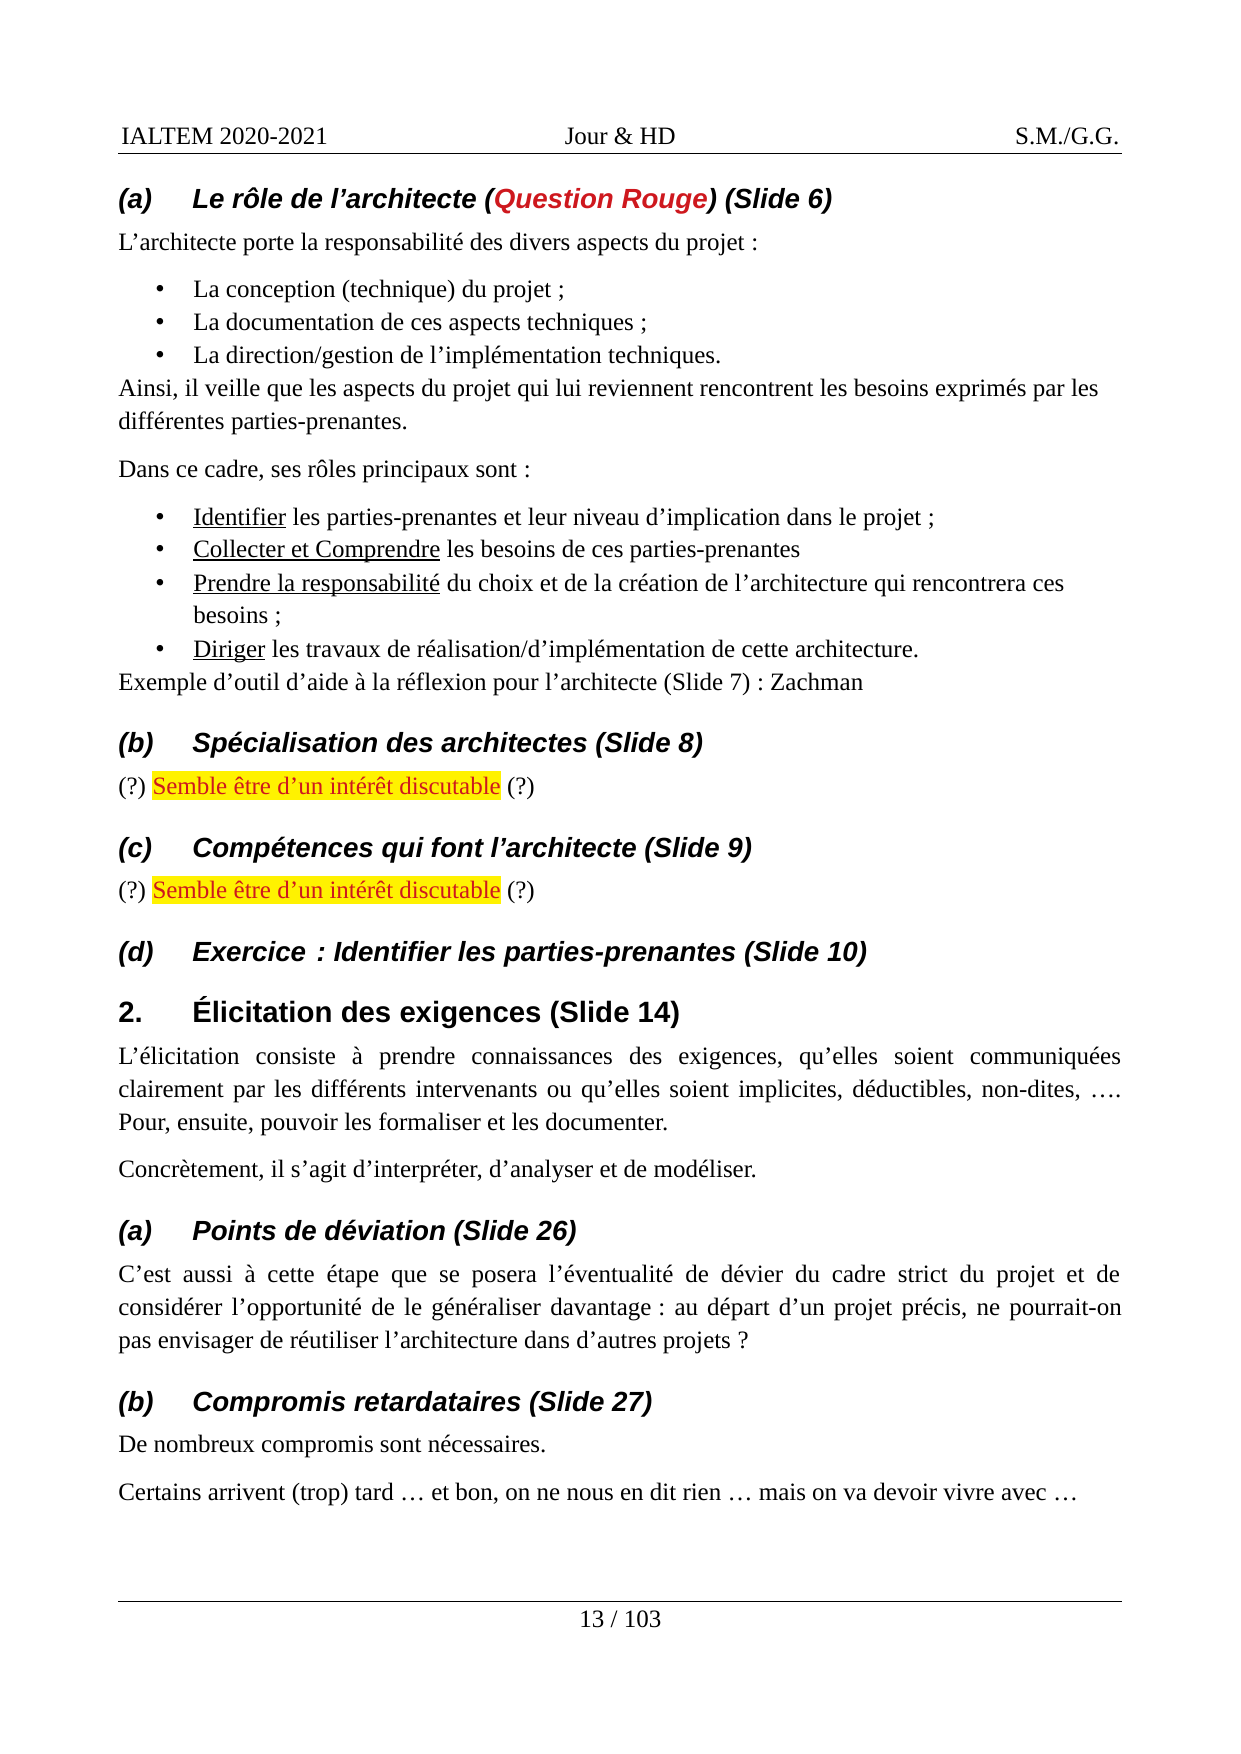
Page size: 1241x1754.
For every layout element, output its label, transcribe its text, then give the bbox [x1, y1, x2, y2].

list Prendre la responsabilité du choix et de la création de l’architecture qui rencontrera ces besoins ; [156, 568, 1122, 629]
list La conception (technique) du projet ; [156, 274, 1122, 303]
subtitle Points de déviation (Slide 26) [118, 1215, 1122, 1247]
subtitle Le rôle de l’architecte (Question Rouge) (Slide 6) [118, 182, 1122, 214]
list Collecter et Comprendre les besoins de ces parties-prenantes [156, 534, 1122, 563]
list Identifier les parties-prenantes et leur niveau d’implication dans le projet ; [156, 502, 1122, 530]
text Ainsi, il veille que les aspects du projet qui lui reviennent rencontrent les besoins exprimés par les différentes parties-prenantes. [118, 373, 1122, 435]
list La documentation de ces aspects techniques ; [156, 307, 1122, 336]
text L’élicitation consiste à prendre connaissances des exigences, qu’elles soient communiquées clairement par les différents intervenants ou qu’elles soient implicites, déductibles, non-dites, …. Pour, ensuite, pouvoir les formaliser et les documenter. [118, 1041, 1122, 1136]
subtitle Compétences qui font l’architecte (Slide 9) [118, 831, 1122, 863]
text C’est aussi à cette étape que se posera l’éventualité de dévier du cadre strict du projet et de considérer l’opportunité de le généraliser davantage : au départ d’un projet précis, ne pourrait-on pas envisager de réutiliser l’architecture dans d’autres projets ? [118, 1259, 1122, 1354]
text Exemple d’outil d’aide à la réflexion pour l’architecte (Slide 7) : Zachman [118, 667, 1122, 695]
text (?) Semble être d’un intérêt discutable (?) [118, 876, 1122, 904]
list Diriger les travaux de réalisation/d’implémentation de cette architecture. [156, 634, 1122, 662]
list La direction/gestion de l’implémentation techniques. [156, 340, 1122, 369]
text Certains arrivent (trop) tard … et bon, on ne nous en dit rien … mais on va devoir vivre avec … [118, 1477, 1122, 1506]
subtitle Spécialisation des architectes (Slide 8) [118, 727, 1122, 759]
text Concrètement, il s’agit d’interpréter, d’analyser et de modéliser. [118, 1154, 1122, 1183]
text De nombreux compromis sont nécessaires. [118, 1429, 1122, 1458]
subtitle Élicitation des exigences (Slide 14) [118, 995, 1122, 1028]
text Dans ce cadre, ses rôles principaux sont : [118, 454, 1122, 483]
subtitle Exercice : Identifier les parties-prenantes (Slide 10) [118, 936, 1122, 968]
text L’architecte porte la responsabilité des divers aspects du projet : [118, 227, 1122, 255]
subtitle Compromis retardataires (Slide 27) [118, 1385, 1122, 1417]
text (?) Semble être d’un intérêt discutable (?) [118, 771, 1122, 800]
